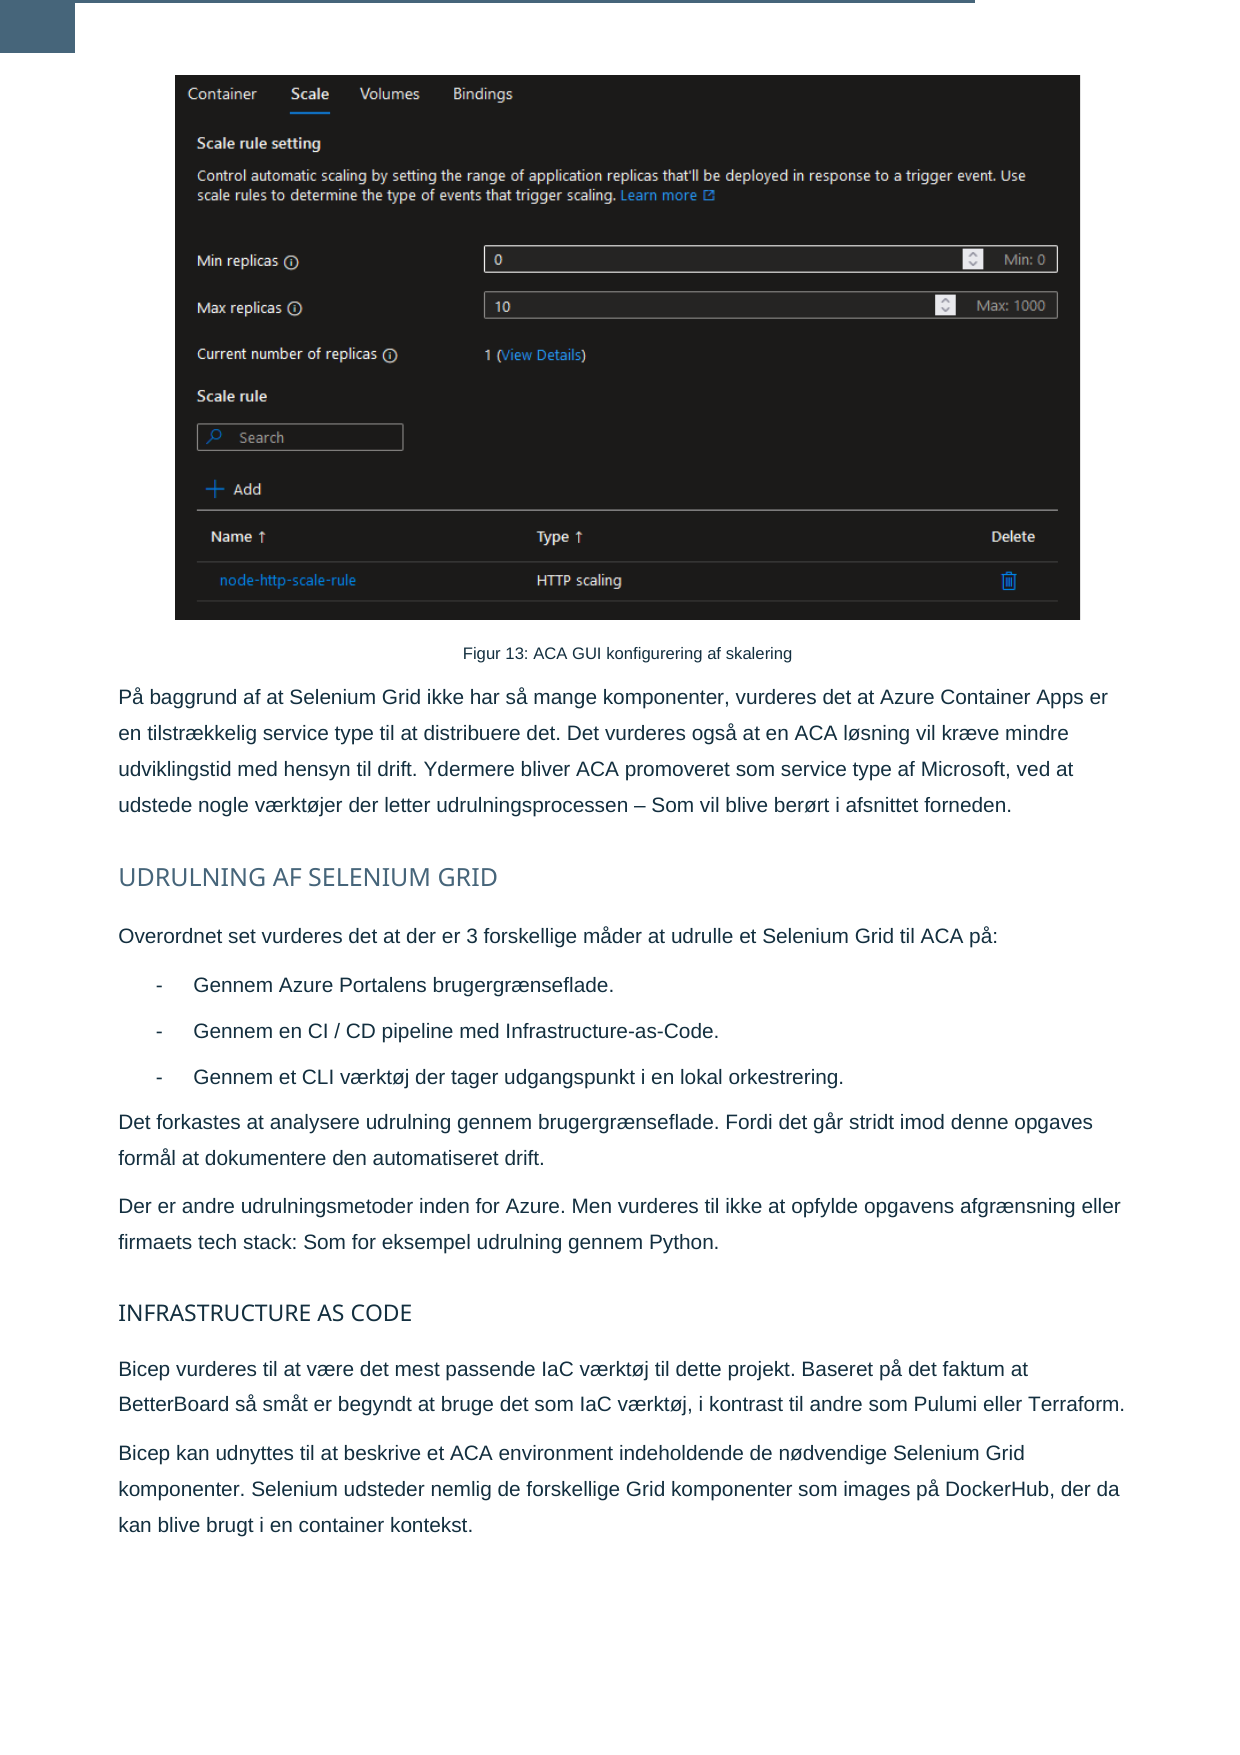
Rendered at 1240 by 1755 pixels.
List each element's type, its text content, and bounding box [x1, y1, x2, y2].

text Bicep vurderes til at være det mest passende IaC værktøj til dette projekt. Baseret på det faktum at BetterBoard så småt er begyndt at bruge det som IaC værktøj, i kontrast til andre som Pulumi eller Terraform. [118, 1356, 1137, 1416]
text Det forkastes at analysere udrulning gennem brugergrænseflade. Fordi det går stridt imod denne opgaves formål at dokumentere den automatiseret drift. [118, 1109, 1137, 1169]
text Der er andre udrulningsmetoder inden for Azure. Men vurderes til ikke at opfylde opgavens afgrænsning eller firmaets tech stack: Som for eksempel udrulning gennem Python. [118, 1194, 1137, 1254]
text Bicep kan udnyttes til at beskrive et ACA environment indeholdende de nødvendige Selenium Grid komponenter. Selenium udsteder nemlig de forskellige Grid komponenter som images på DockerHub, der da kan blive brugt i en container kontekst. [118, 1441, 1137, 1537]
subtitle Infrastructure as Code [118, 1297, 1137, 1328]
text På baggrund af at Selenium Grid ikke har så mange komponenter, vurderes det at Azure Container Apps er en tilstrækkelig service type til at distribuere det. Det vurderes også at en ACA løsning vil kræve mindre udviklingstid med hensyn til drift. Ydermere bliver ACA promoveret som service type af Microsoft, ved at udstede nogle værktøjer der letter udrulningsprocessen – Som vil blive berørt i afsnittet forneden. [118, 685, 1137, 817]
subtitle Udrulning af Selenium Grid [118, 860, 1137, 894]
text Figur 13: ACA GUI konfigurering af skalering [118, 644, 1137, 663]
text Overordnet set vurderes det at der er 3 forskellige måder at udrulle et Selenium Grid til ACA på: [118, 923, 1137, 947]
list Gennem Azure Portalens brugergrænseflade. [156, 972, 1137, 997]
list Gennem en CI / CD pipeline med Infrastructure-as-Code. [156, 1018, 1137, 1043]
list Gennem et CLI værktøj der tager udgangspunkt i en lokal orkestrering. [156, 1064, 1137, 1089]
